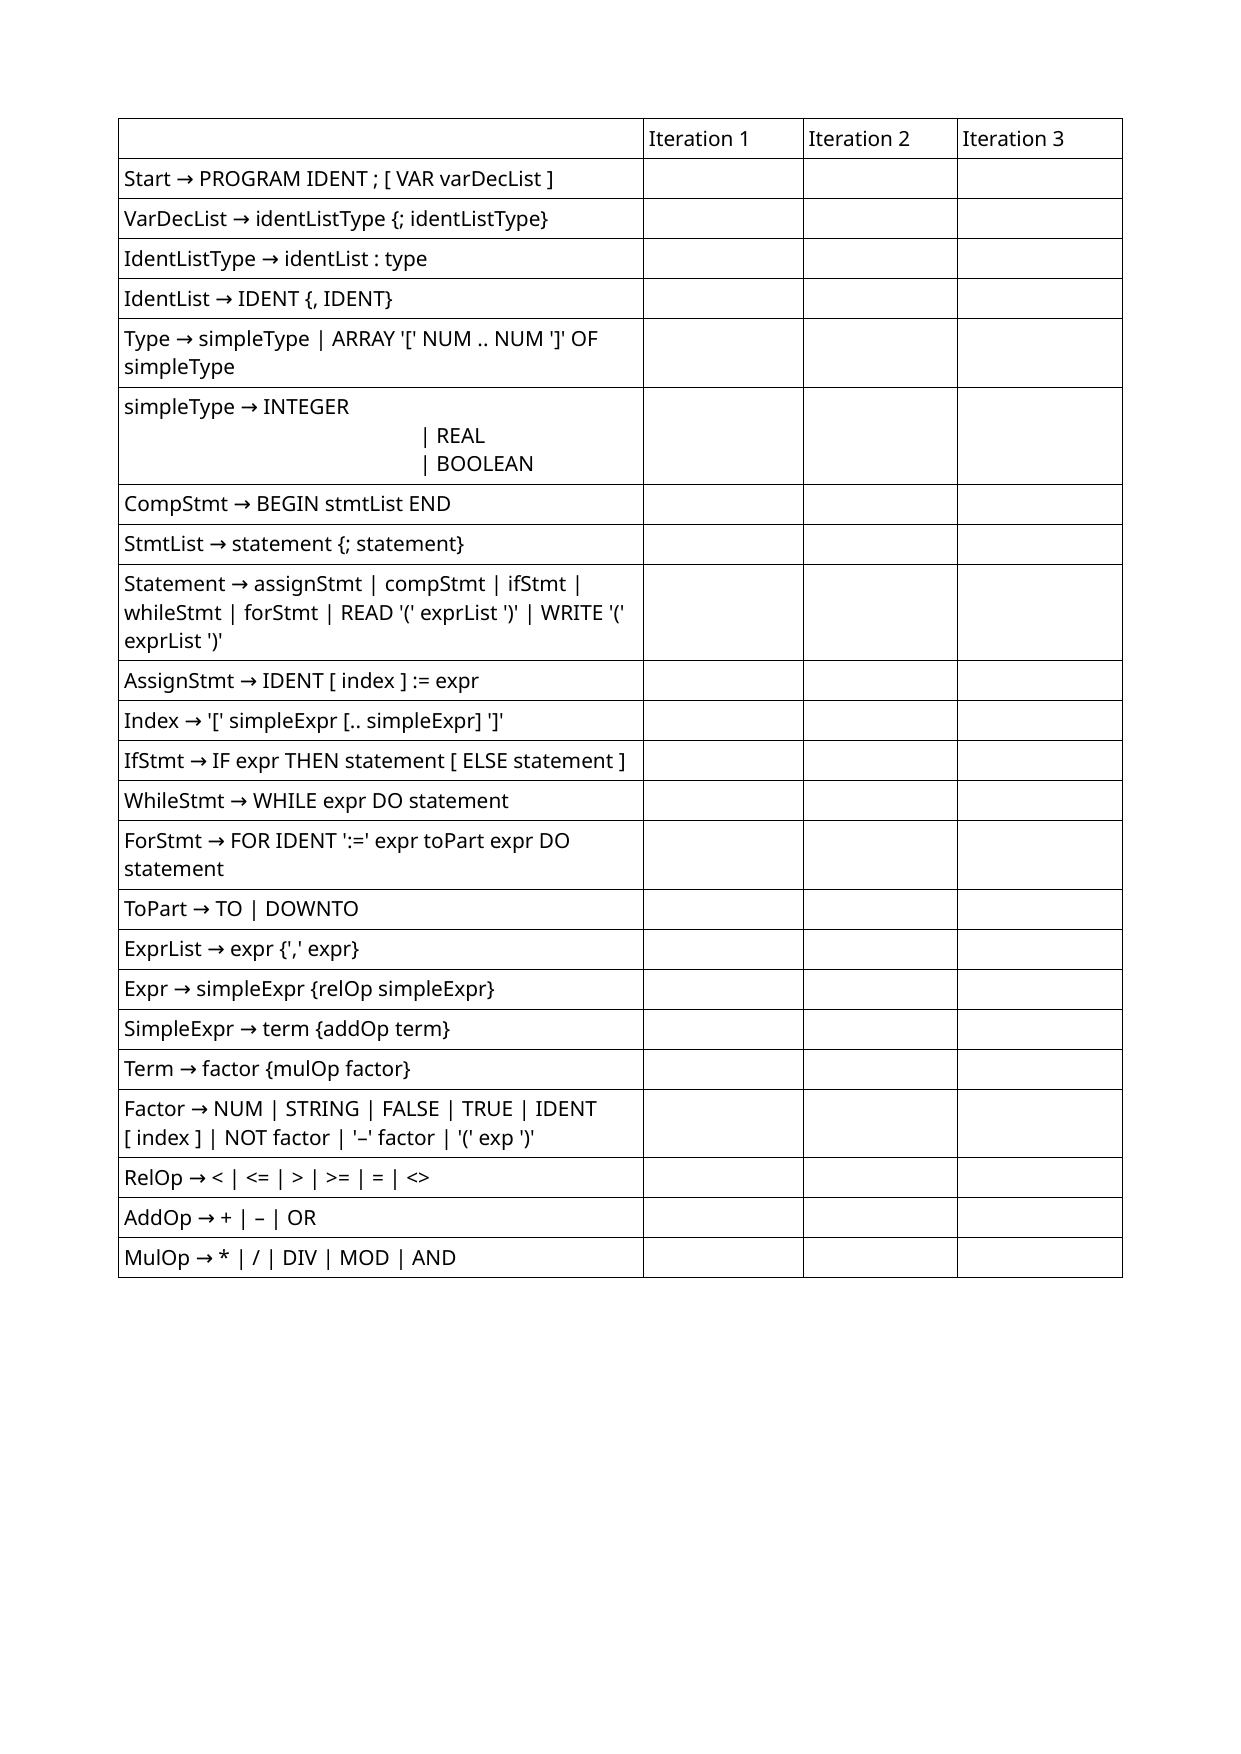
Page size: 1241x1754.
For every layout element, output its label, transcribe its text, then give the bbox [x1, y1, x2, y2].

table_cell [644, 159, 803, 198]
table_cell [644, 388, 803, 483]
table_cell [958, 525, 1122, 563]
table_cell [804, 199, 957, 238]
table_cell [644, 1198, 803, 1237]
table_cell [958, 1010, 1122, 1049]
table_cell Expr → simpleExpr {relOp simpleExpr} [119, 970, 643, 1009]
table_cell AddOp → + | – | OR [119, 1198, 643, 1237]
table_cell [958, 701, 1122, 740]
table_cell [804, 701, 957, 740]
table_cell [804, 930, 957, 969]
table_cell [644, 1090, 803, 1157]
table_cell WhileStmt → WHILE expr DO statement [119, 781, 643, 820]
table_header Iteration 1 [644, 119, 803, 158]
table_cell [644, 239, 803, 278]
table_cell MulOp → * | / | DIV | MOD | AND [119, 1238, 643, 1277]
table_cell [804, 1090, 957, 1157]
table_cell [958, 1050, 1122, 1089]
table_cell simpleType → INTEGER | REAL | BOOLEAN [119, 388, 643, 483]
table_cell [644, 701, 803, 740]
table_cell [644, 1010, 803, 1049]
table_cell Factor → NUM | STRING | FALSE | TRUE | IDENT [ index ] | NOT factor | '–' factor | '(' exp ')' [119, 1090, 643, 1157]
table_cell [958, 741, 1122, 780]
table_cell [644, 525, 803, 563]
table_cell [644, 781, 803, 820]
table_cell [644, 199, 803, 238]
table_cell [804, 485, 957, 523]
table_cell Index → '[' simpleExpr [.. simpleExpr] ']' [119, 701, 643, 740]
table_cell Statement → assignStmt | compStmt | ifStmt | whileStmt | forStmt | READ '(' exprList ')' | WRITE '(' exprList ')' [119, 565, 643, 660]
table_cell [644, 821, 803, 889]
table_cell [644, 930, 803, 969]
table_cell [644, 890, 803, 929]
table_cell [958, 199, 1122, 238]
table_cell [644, 565, 803, 660]
table_cell [958, 239, 1122, 278]
table_cell [644, 1158, 803, 1197]
table_cell [958, 930, 1122, 969]
table_cell [958, 1198, 1122, 1237]
table_cell [958, 1158, 1122, 1197]
table_cell [958, 890, 1122, 929]
table_cell SimpleExpr → term {addOp term} [119, 1010, 643, 1049]
table_cell [804, 1238, 957, 1277]
table_cell ToPart → TO | DOWNTO [119, 890, 643, 929]
table_cell [958, 159, 1122, 198]
table_cell [804, 388, 957, 483]
table_cell RelOp → < | <= | > | >= | = | <> [119, 1158, 643, 1197]
table_header Iteration 2 [804, 119, 957, 158]
table_cell [644, 661, 803, 700]
table_cell [644, 319, 803, 387]
table_cell [644, 741, 803, 780]
table_cell Type → simpleType | ARRAY '[' NUM .. NUM ']' OF simpleType [119, 319, 643, 387]
table_cell IdentListType → identList : type [119, 239, 643, 278]
table_cell [958, 781, 1122, 820]
table_cell [958, 279, 1122, 318]
table_cell [958, 565, 1122, 660]
table_cell [804, 821, 957, 889]
table_cell [804, 565, 957, 660]
table_cell [804, 890, 957, 929]
table_cell [958, 1238, 1122, 1277]
table_cell [644, 279, 803, 318]
table_cell [804, 1050, 957, 1089]
table_cell [958, 319, 1122, 387]
table_cell [958, 821, 1122, 889]
table_cell [958, 970, 1122, 1009]
table_cell ForStmt → FOR IDENT ':=' expr toPart expr DO statement [119, 821, 643, 889]
table_cell StmtList → statement {; statement} [119, 525, 643, 563]
table_cell [644, 1238, 803, 1277]
table_cell [804, 319, 957, 387]
table_cell CompStmt → BEGIN stmtList END [119, 485, 643, 523]
table_cell [804, 279, 957, 318]
table_cell [644, 485, 803, 523]
table_cell Term → factor {mulOp factor} [119, 1050, 643, 1089]
table_cell IdentList → IDENT {, IDENT} [119, 279, 643, 318]
table_header Iteration 3 [958, 119, 1122, 158]
table_cell [958, 388, 1122, 483]
table_cell [804, 661, 957, 700]
table_cell [804, 741, 957, 780]
table_cell [804, 239, 957, 278]
table_cell [804, 159, 957, 198]
table_cell VarDecList → identListType {; identListType} [119, 199, 643, 238]
table_cell Start → PROGRAM IDENT ; [ VAR varDecList ] [119, 159, 643, 198]
table_cell ExprList → expr {',' expr} [119, 930, 643, 969]
table_cell IfStmt → IF expr THEN statement [ ELSE statement ] [119, 741, 643, 780]
table_cell [644, 970, 803, 1009]
table_cell [958, 661, 1122, 700]
table_cell [804, 781, 957, 820]
table_cell [804, 525, 957, 563]
table_cell [644, 1050, 803, 1089]
table_cell [958, 485, 1122, 523]
table_cell [804, 1158, 957, 1197]
table_cell AssignStmt → IDENT [ index ] := expr [119, 661, 643, 700]
table_cell [958, 1090, 1122, 1157]
table_cell [804, 970, 957, 1009]
table_header [119, 119, 643, 158]
table_cell [804, 1010, 957, 1049]
table_cell [804, 1198, 957, 1237]
